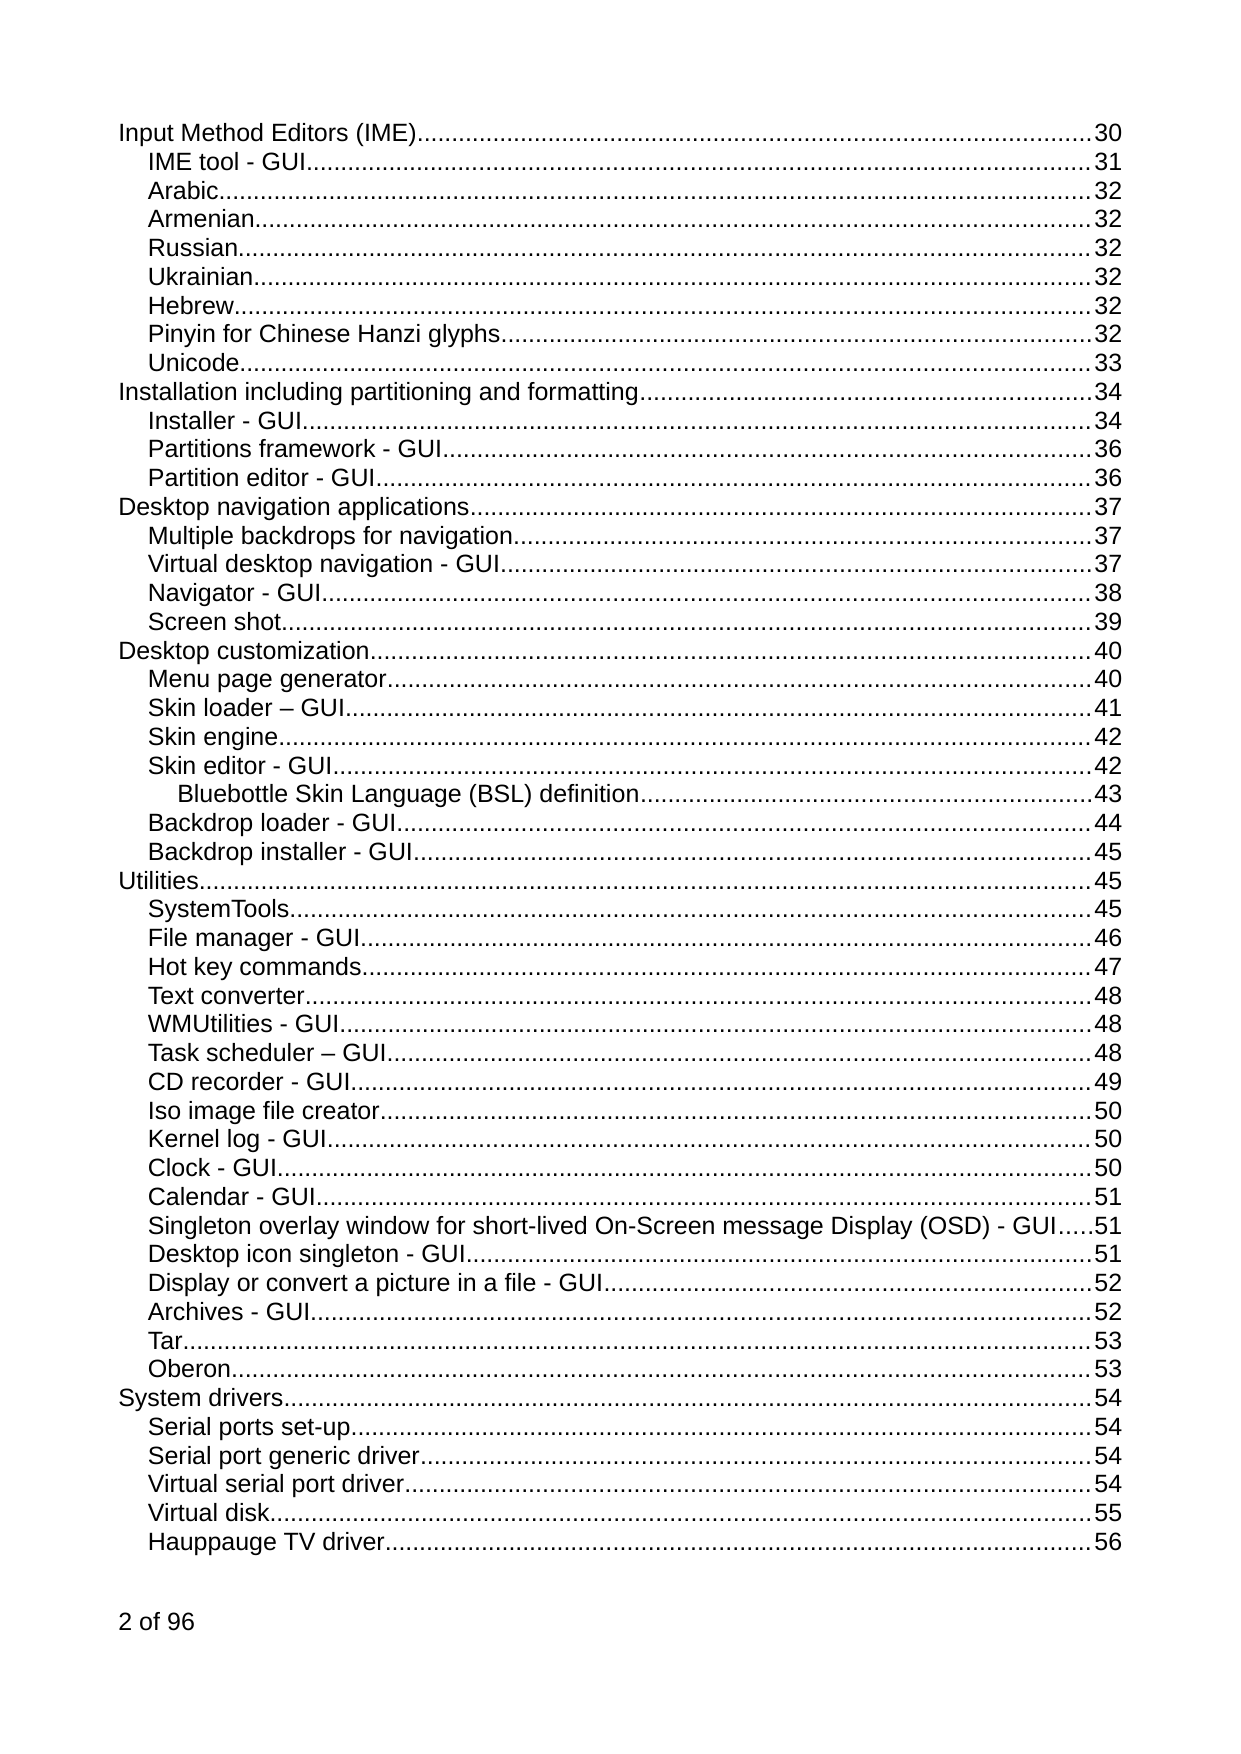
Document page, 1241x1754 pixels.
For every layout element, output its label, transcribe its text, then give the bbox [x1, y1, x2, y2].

text Ukrainian 32 [148, 262, 1122, 291]
text System drivers 54 [118, 1383, 1122, 1412]
text Installer - GUI 34 [148, 406, 1122, 434]
text Desktop customization 40 [118, 636, 1122, 664]
text Armenian 32 [148, 204, 1122, 233]
text Skin loader – GUI 41 [148, 693, 1122, 722]
text Singleton overlay window for short-lived On-Screen message Display (OSD) - GUI 51 [148, 1211, 1122, 1239]
text Bluebottle Skin Language (BSL) definition 43 [177, 779, 1122, 808]
text Russian 32 [148, 233, 1122, 262]
text Iso image file creator 50 [148, 1096, 1122, 1124]
text Clock - GUI 50 [148, 1153, 1122, 1182]
text Virtual desktop navigation - GUI 37 [148, 549, 1122, 578]
text Multiple backdrops for navigation 37 [148, 521, 1122, 549]
text Oberon 53 [148, 1354, 1122, 1383]
text Task scheduler – GUI 48 [148, 1038, 1122, 1067]
text Kernel log - GUI 50 [148, 1124, 1122, 1153]
text Skin editor - GUI 42 [148, 751, 1122, 779]
text Screen shot 39 [148, 607, 1122, 636]
text Tar 53 [148, 1326, 1122, 1354]
text Utilities 45 [118, 866, 1122, 894]
text Installation including partitioning and formatting 34 [118, 377, 1122, 406]
text Hebrew 32 [148, 291, 1122, 319]
text SystemTools 45 [148, 894, 1122, 923]
text Display or convert a picture in a file - GUI 52 [148, 1268, 1122, 1297]
text CD recorder - GUI 49 [148, 1067, 1122, 1096]
text Hauppauge TV driver 56 [148, 1527, 1122, 1556]
text Menu page generator 40 [148, 664, 1122, 693]
text Partitions framework - GUI 36 [148, 434, 1122, 463]
text Unicode 33 [148, 348, 1122, 377]
text Calendar - GUI 51 [148, 1182, 1122, 1211]
text Backdrop loader - GUI 44 [148, 808, 1122, 837]
text Virtual serial port driver 54 [148, 1469, 1122, 1498]
text Skin engine 42 [148, 722, 1122, 751]
text File manager - GUI 46 [148, 923, 1122, 952]
text Virtual disk 55 [148, 1498, 1122, 1527]
text Pinyin for Chinese Hanzi glyphs 32 [148, 319, 1122, 348]
text WMUtilities - GUI 48 [148, 1009, 1122, 1038]
text Backdrop installer - GUI 45 [148, 837, 1122, 866]
text Partition editor - GUI 36 [148, 463, 1122, 492]
text Desktop icon singleton - GUI 51 [148, 1239, 1122, 1268]
text Serial port generic driver 54 [148, 1441, 1122, 1469]
text Desktop navigation applications 37 [118, 492, 1122, 521]
text Hot key commands 47 [148, 952, 1122, 981]
text Serial ports set-up 54 [148, 1412, 1122, 1441]
text Arabic 32 [148, 176, 1122, 204]
text Text converter 48 [148, 981, 1122, 1009]
text IME tool - GUI 31 [148, 147, 1122, 176]
text Input Method Editors (IME) 30 [118, 118, 1122, 147]
text Navigator - GUI 38 [148, 578, 1122, 607]
text Archives - GUI 52 [148, 1297, 1122, 1326]
